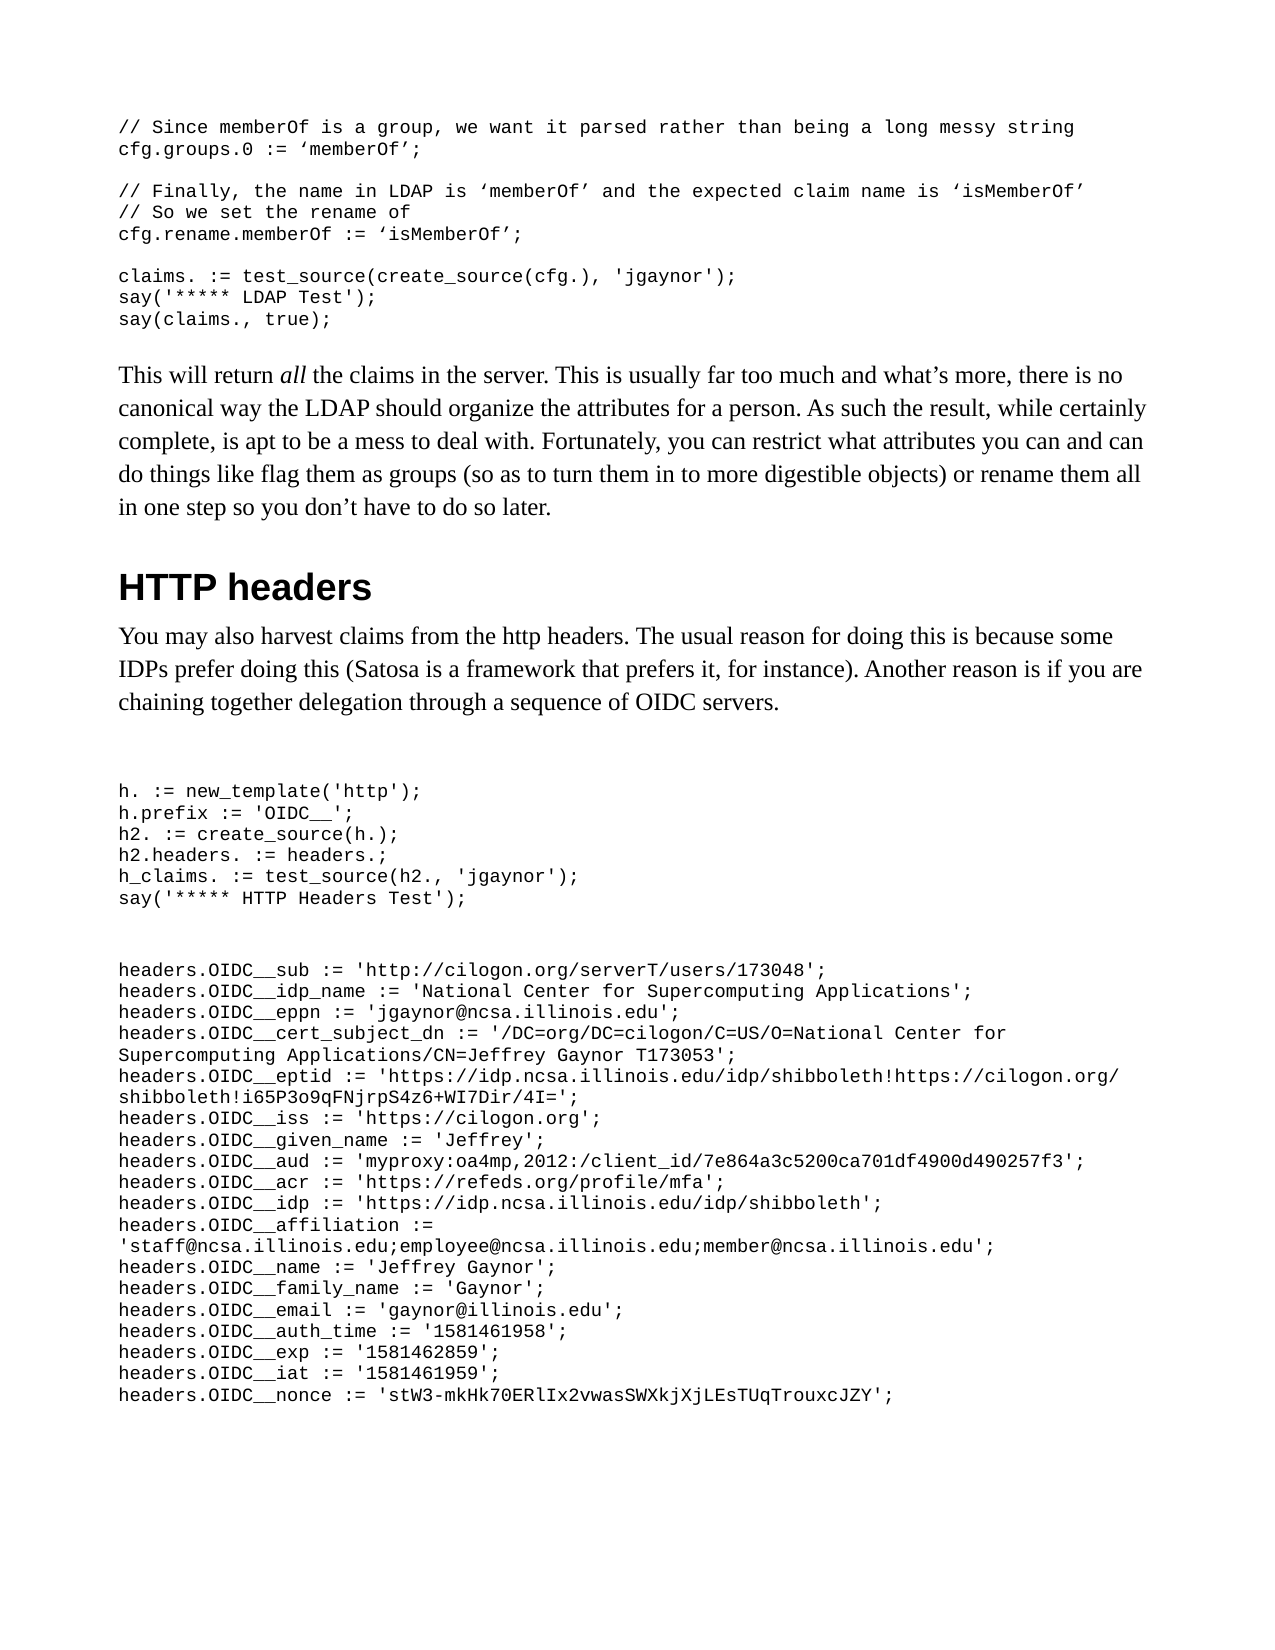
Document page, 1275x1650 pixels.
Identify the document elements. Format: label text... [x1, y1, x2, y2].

text headers.OIDC__family_name := 'Gaynor'; [118, 1279, 1157, 1300]
text headers.OIDC__eppn := 'jgaynor@ncsa.illinois.edu'; [118, 1003, 1157, 1024]
text say('***** HTTP Headers Test'); [118, 888, 1157, 910]
text headers.OIDC__nonce := 'stW3-mkHk70ERlIx2vwasSWXkjXjLEsTUqTrouxcJZY'; [118, 1385, 1157, 1407]
text cfg.groups.0 := ‘memberOf’; [118, 139, 1157, 161]
text headers.OIDC__auth_time := '1581461958'; [118, 1322, 1157, 1343]
subtitle HTTP headers [118, 565, 1157, 608]
text h_claims. := test_source(h2., 'jgaynor'); [118, 867, 1157, 888]
text headers.OIDC__email := 'gaynor@illinois.edu'; [118, 1300, 1157, 1322]
text h.prefix := 'OIDC__'; [118, 803, 1157, 825]
text headers.OIDC__name := 'Jeffrey Gaynor'; [118, 1258, 1157, 1279]
text // Finally, the name in LDAP is ‘memberOf’ and the expected claim name is ‘isMemberOf’ [118, 182, 1157, 203]
text headers.OIDC__affiliation := 'staff@ncsa.illinois.edu;employee@ncsa.illinois.edu;member@ncsa.illinois.edu'; [118, 1215, 1157, 1258]
text You may also harvest claims from the http headers. The usual reason for doing this is because some IDPs prefer doing this (Satosa is a framework that prefers it, for instance). Another reason is if you are chaining together delegation through a sequence of OIDC servers. [118, 621, 1157, 716]
text headers.OIDC__acr := 'https://refeds.org/profile/mfa'; [118, 1173, 1157, 1194]
text say('***** LDAP Test'); [118, 288, 1157, 309]
text headers.OIDC__aud := 'myproxy:oa4mp,2012:/client_id/7e864a3c5200ca701df4900d490257f3'; [118, 1152, 1157, 1173]
text cfg.rename.memberOf := ‘isMemberOf’; [118, 224, 1157, 246]
text headers.OIDC__given_name := 'Jeffrey'; [118, 1130, 1157, 1152]
text headers.OIDC__eptid := 'https://idp.ncsa.illinois.edu/idp/shibboleth!https://cilogon.org/shibboleth!i65P3o9qFNjrpS4z6+WI7Dir/4I='; [118, 1067, 1157, 1109]
text headers.OIDC__sub := 'http://cilogon.org/serverT/users/173048'; [118, 960, 1157, 982]
text headers.OIDC__exp := '1581462859'; [118, 1343, 1157, 1364]
text headers.OIDC__idp_name := 'National Center for Supercomputing Applications'; [118, 982, 1157, 1003]
text This will return all the claims in the server. This is usually far too much and what’s more, there is no canonical way the LDAP should organize the attributes for a person. As such the result, while certainly complete, is apt to be a mess to deal with. Fortunately, you can restrict what attributes you can and can do things like flag them as groups (so as to turn them in to more digestible objects) or rename them all in one step so you don’t have to do so later. [118, 360, 1157, 521]
text // Since memberOf is a group, we want it parsed rather than being a long messy string [118, 118, 1157, 139]
text h2. := create_source(h.); [118, 825, 1157, 846]
text claims. := test_source(create_source(cfg.), 'jgaynor'); [118, 267, 1157, 288]
text headers.OIDC__iss := 'https://cilogon.org'; [118, 1109, 1157, 1130]
text headers.OIDC__cert_subject_dn := '/DC=org/DC=cilogon/C=US/O=National Center for Supercomputing Applications/CN=Jeffrey Gaynor T173053'; [118, 1024, 1157, 1067]
text headers.OIDC__idp := 'https://idp.ncsa.illinois.edu/idp/shibboleth'; [118, 1194, 1157, 1215]
text h. := new_template('http'); [118, 782, 1157, 803]
text say(claims., true); [118, 309, 1157, 331]
text // So we set the rename of [118, 203, 1157, 224]
text h2.headers. := headers.; [118, 846, 1157, 867]
text headers.OIDC__iat := '1581461959'; [118, 1364, 1157, 1385]
